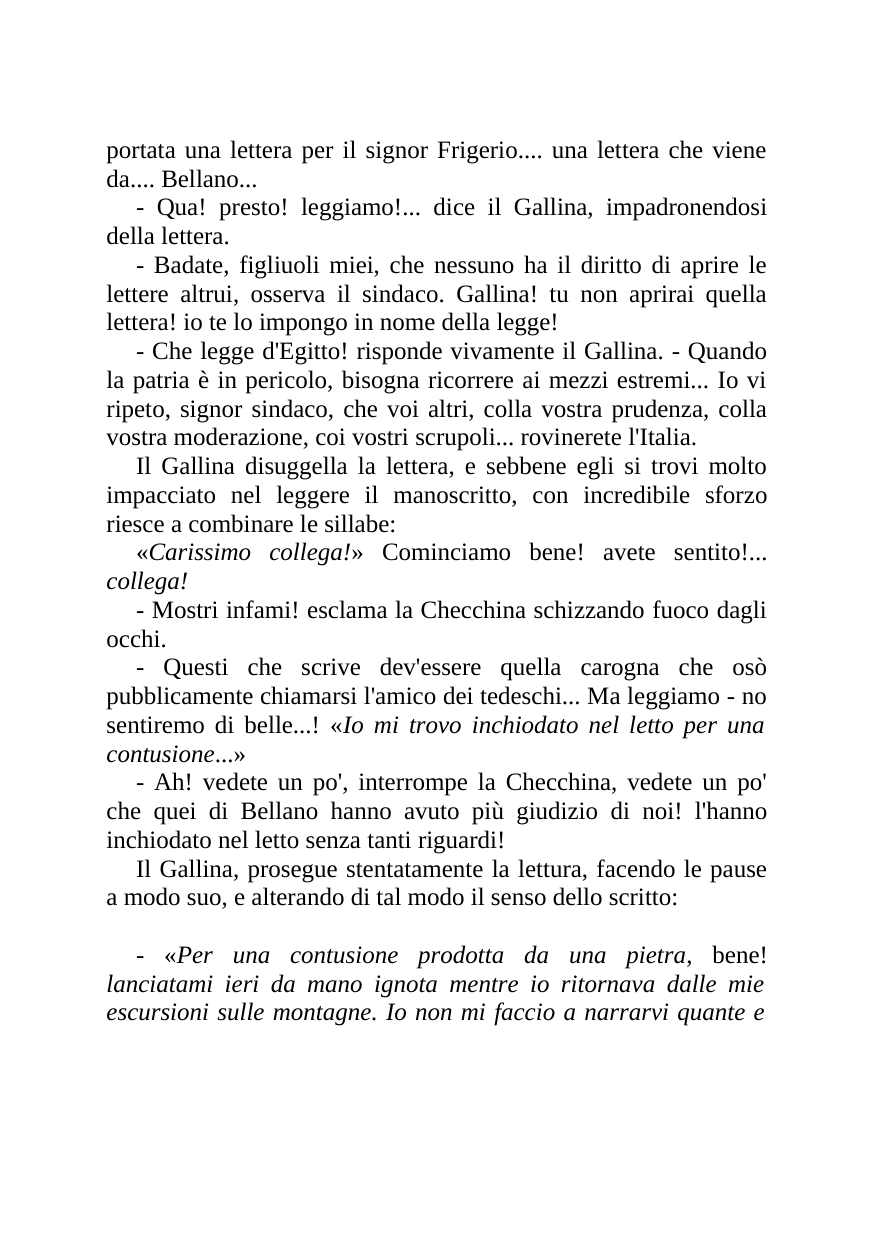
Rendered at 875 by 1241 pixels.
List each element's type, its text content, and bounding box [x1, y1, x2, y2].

text - Qua! presto! leggiamo!... dice il Gallina, impadronendosi della lettera. [106, 192, 768, 250]
text Il Gallina disuggella la lettera, e sebbene egli si trovi molto impacciato nel leggere il manoscritto, con incredibile sforzo riesce a combinare le sillabe: [106, 451, 768, 537]
text Il Gallina, prosegue stentatamente la lettura, facendo le pause a modo suo, e alterando di tal modo il senso dello scritto: [106, 854, 768, 911]
text - Ah! vedete un po', interrompe la Checchina, vedete un po' che quei di Bellano hanno avuto più giudizio di noi! l'hanno inchiodato nel letto senza tanti riguardi! [106, 767, 768, 854]
text - Che legge d'Egitto! risponde vivamente il Gallina. - Quando la patria è in pericolo, bisogna ricorrere ai mezzi estremi... Io vi ripeto, signor sindaco, che voi altri, colla vostra prudenza, colla vostra moderazione, coi vostri scrupoli... rovinerete l'Italia. [106, 336, 768, 451]
text - Mostri infami! esclama la Checchina schizzando fuoco dagli occhi. [106, 595, 768, 652]
text - «Per una contusione prodotta da una pietra, bene! lanciatami ieri da mano ignota mentre io ritornava dalle mie escursioni sulle montagne. Io non mi faccio a narrarvi quante e [106, 940, 768, 1026]
text «Carissimo collega!» Cominciamo bene! avete sentito!... collega! [106, 537, 768, 595]
text portata una lettera per il signor Frigerio.... una lettera che viene da.... Bellano... [106, 135, 768, 192]
text - Questi che scrive dev'essere quella carogna che osò pubblicamente chiamarsi l'amico dei tedeschi... Ma leggiamo - no sentiremo di belle...! «Io mi trovo inchiodato nel letto per una contusione...» [106, 652, 768, 767]
text - Badate, figliuoli miei, che nessuno ha il diritto di aprire le lettere altrui, osserva il sindaco. Gallina! tu non aprirai quella lettera! io te lo impongo in nome della legge! [106, 250, 768, 336]
